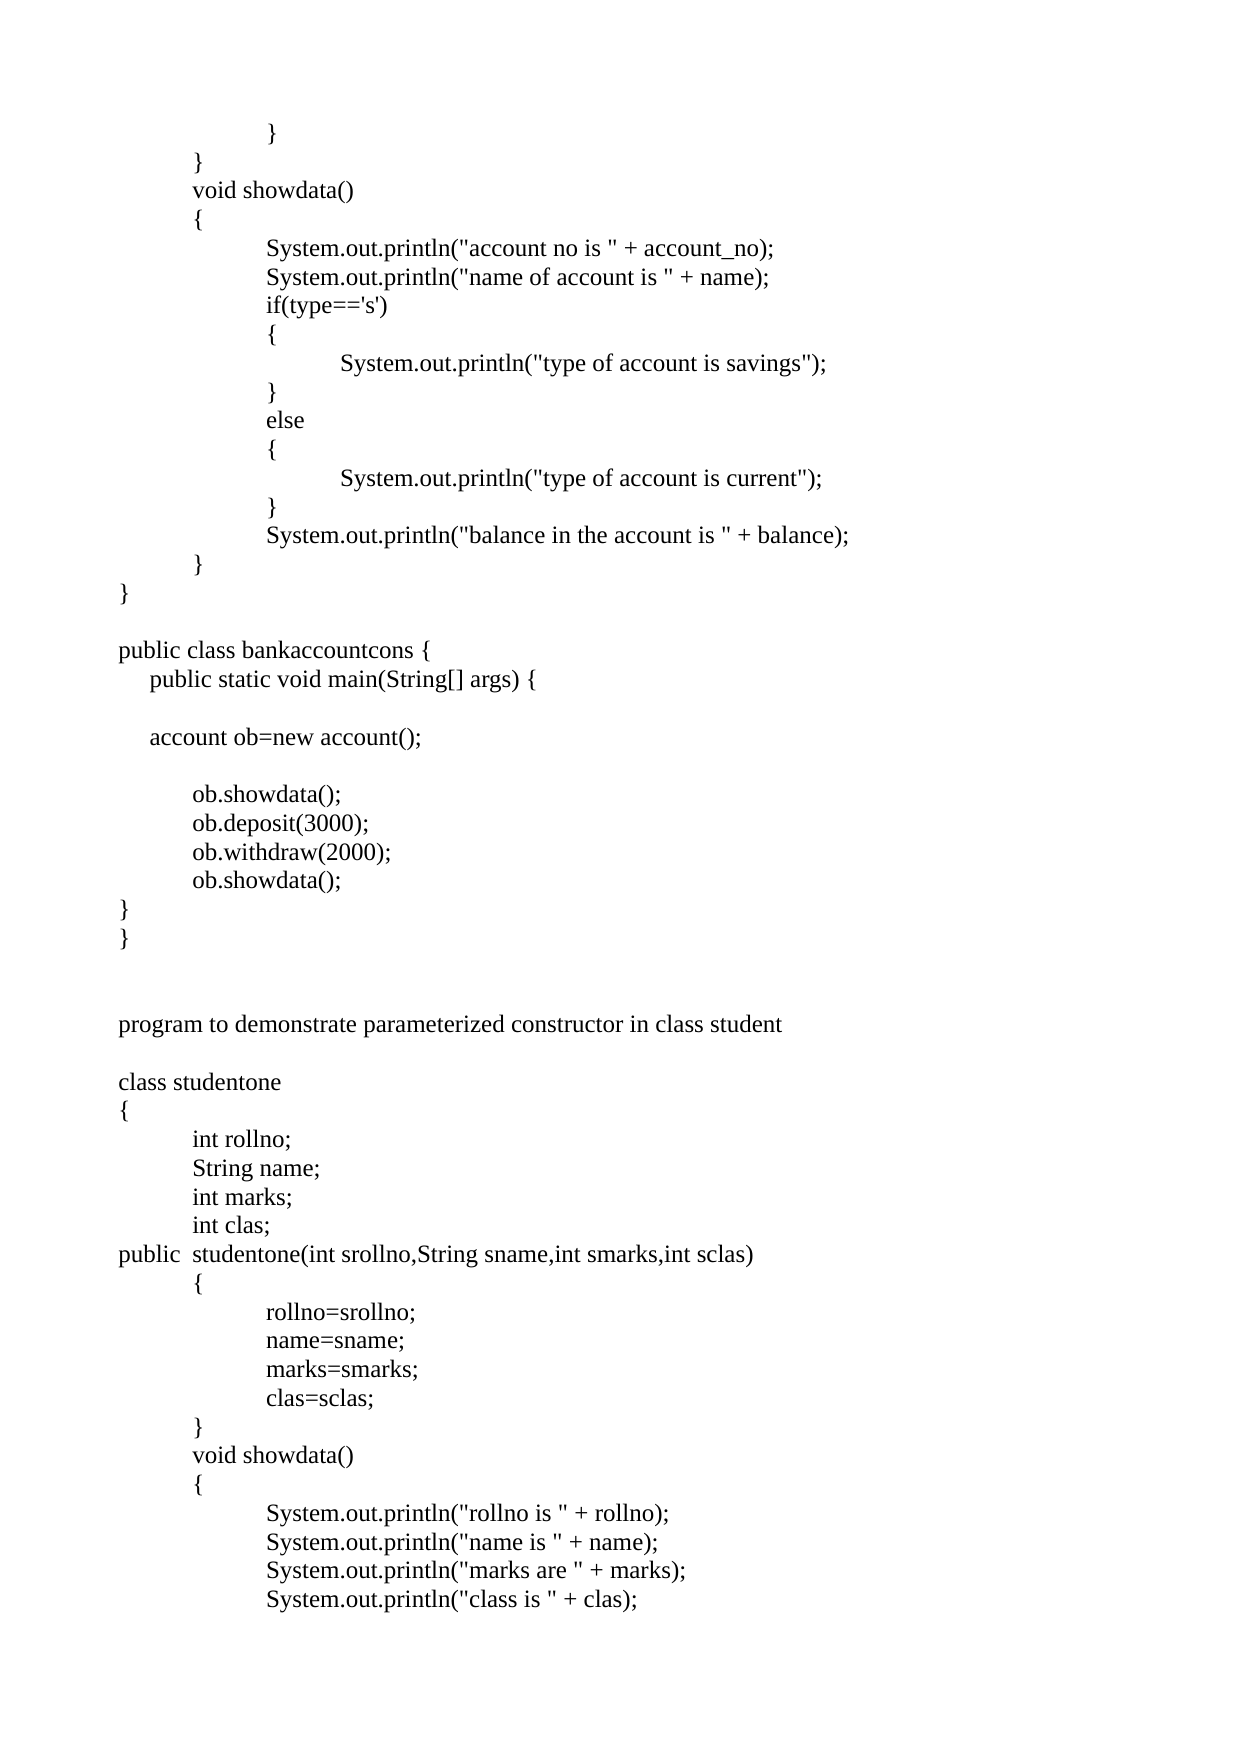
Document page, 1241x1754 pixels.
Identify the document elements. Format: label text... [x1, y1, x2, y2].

text public studentone(int srollno,String sname,int smarks,int sclas) [118, 1239, 1122, 1268]
text public class bankaccountcons { [118, 636, 1122, 664]
text marks=smarks; [118, 1354, 1122, 1383]
text { [118, 319, 1122, 348]
text System.out.println("rollno is " + rollno); [118, 1498, 1122, 1527]
text { [118, 1096, 1122, 1124]
text System.out.println("balance in the account is " + balance); [118, 521, 1122, 549]
text } [118, 377, 1122, 406]
text program to demonstrate parameterized constructor in class student [118, 1009, 1122, 1038]
text clas=sclas; [118, 1383, 1122, 1412]
text { [118, 434, 1122, 463]
text } [118, 492, 1122, 521]
text int rollno; [118, 1124, 1122, 1153]
text ob.showdata(); [118, 866, 1122, 894]
text } [118, 1412, 1122, 1441]
text { [118, 1469, 1122, 1498]
text account ob=new account(); [118, 722, 1122, 751]
text public static void main(String[] args) { [118, 664, 1122, 693]
text } [118, 923, 1122, 952]
text System.out.println("marks are " + marks); [118, 1556, 1122, 1584]
text ob.withdraw(2000); [118, 837, 1122, 866]
text void showdata() [118, 1441, 1122, 1469]
text if(type=='s') [118, 291, 1122, 319]
text } [118, 118, 1122, 147]
text } [118, 578, 1122, 607]
text String name; [118, 1153, 1122, 1182]
text } [118, 147, 1122, 176]
text int marks; [118, 1182, 1122, 1211]
text else [118, 406, 1122, 434]
text } [118, 894, 1122, 923]
text class studentone [118, 1067, 1122, 1096]
text void showdata() [118, 176, 1122, 204]
text System.out.println("class is " + clas); [118, 1584, 1122, 1613]
text System.out.println("name is " + name); [118, 1527, 1122, 1556]
text System.out.println("name of account is " + name); [118, 262, 1122, 291]
text name=sname; [118, 1326, 1122, 1354]
text } [118, 549, 1122, 578]
text System.out.println("type of account is current"); [118, 463, 1122, 492]
text ob.deposit(3000); [118, 808, 1122, 837]
text { [118, 1268, 1122, 1297]
text rollno=srollno; [118, 1297, 1122, 1326]
text int clas; [118, 1211, 1122, 1239]
text ob.showdata(); [118, 779, 1122, 808]
text { [118, 204, 1122, 233]
text System.out.println("type of account is savings"); [118, 348, 1122, 377]
text System.out.println("account no is " + account_no); [118, 233, 1122, 262]
